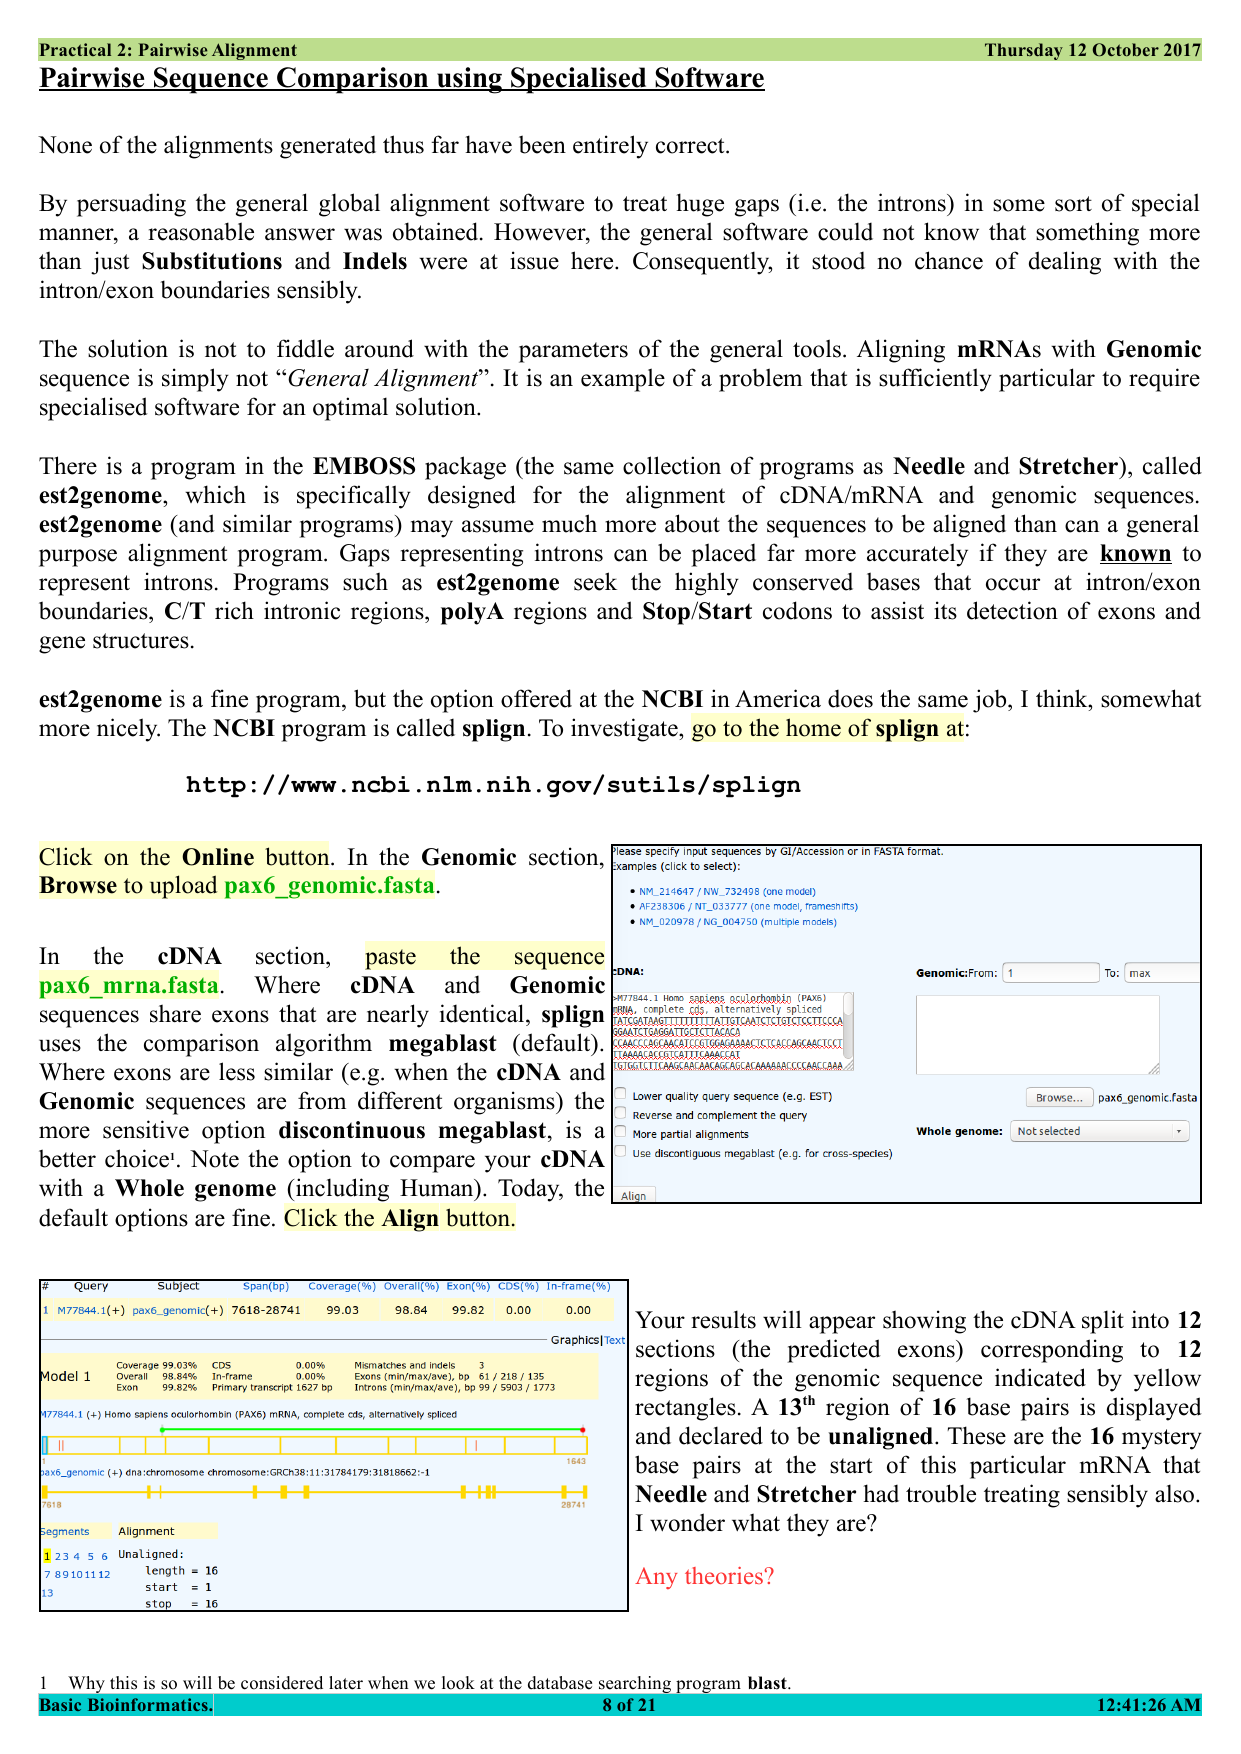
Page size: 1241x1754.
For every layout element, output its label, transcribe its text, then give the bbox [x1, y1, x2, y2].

text None of the alignments generated thus far have been entirely correct. [38, 129, 1202, 158]
text Why this is so will be considered later when we look at the database searching program blast. [38, 1671, 1202, 1693]
text Click on the Online button. In the Genomic section, Browse to upload pax6_genomic.fasta. [38, 841, 1202, 899]
text est2genome is a fine program, but the option offered at the NCBI in America does the same job, I think, somewhat more nicely. The NCBI program is called splign. To investigate, go to the home of splign at: [38, 684, 1202, 742]
picture [41, 1281, 627, 1610]
text There is a program in the EMBOSS package (the same collection of programs as Needle and Stretcher), called est2genome, which is specifically designed for the alignment of cDNA/mRNA and genomic sequences. est2genome (and similar programs) may assume much more about the sequences to be aligned than can a general purpose alignment program. Gaps representing introns can be placed far more accurately if they are known to represent introns. Programs such as est2genome seek the highly conserved bases that occur at intron/exon boundaries, C/T rich intronic regions, polyA regions and Stop/Start codons to assist its detection of exons and gene structures. [38, 451, 1202, 654]
text Pairwise Sequence Comparison using Specialised Software [38, 61, 1202, 94]
text In the cDNA section, paste the sequence pax6_mrna.fasta. Where cDNA and Genomic sequences share exons that are nearly identical, splign uses the comparison algorithm megablast (default). Where exons are less similar (e.g. when the cDNA and Genomic sequences are from different organisms) the more sensitive option discontinuous megablast, is a better choice. Note the option to compare your cDNA with a Whole genome (including Human). Today, the default options are fine. Click the Align button. [38, 941, 1202, 1231]
picture [613, 846, 1200, 1202]
text Any theories? [629, 1561, 1202, 1590]
text Your results will appear showing the cDNA split into 12 sections (the predicted exons) corresponding to 12 regions of the genomic sequence indicated by yellow rectangles. A 13th region of 16 base pairs is displayed and declared to be unaligned. These are the 16 mystery base pairs at the start of this particular mRNA that Needle and Stretcher had trouble treating sensibly also. I wonder what they are? [629, 1304, 1202, 1537]
text The solution is not to fiddle around with the parameters of the general tools. Aligning mRNAs with Genomic sequence is simply not “General Alignment”. It is an example of a problem that is sufficiently particular to require specialised software for an optimal solution. [38, 334, 1202, 421]
text By persuading the general global alignment software to treat huge gaps (i.e. the introns) in some sort of special manner, a reasonable answer was obtained. However, the general software could not know that something more than just Substitutions and Indels were at issue here. Consequently, it stood no chance of dealing with the intron/exon boundaries sensibly. [38, 188, 1202, 304]
text http://www.ncbi.nlm.nih.gov/sutils/splign [38, 771, 1202, 800]
